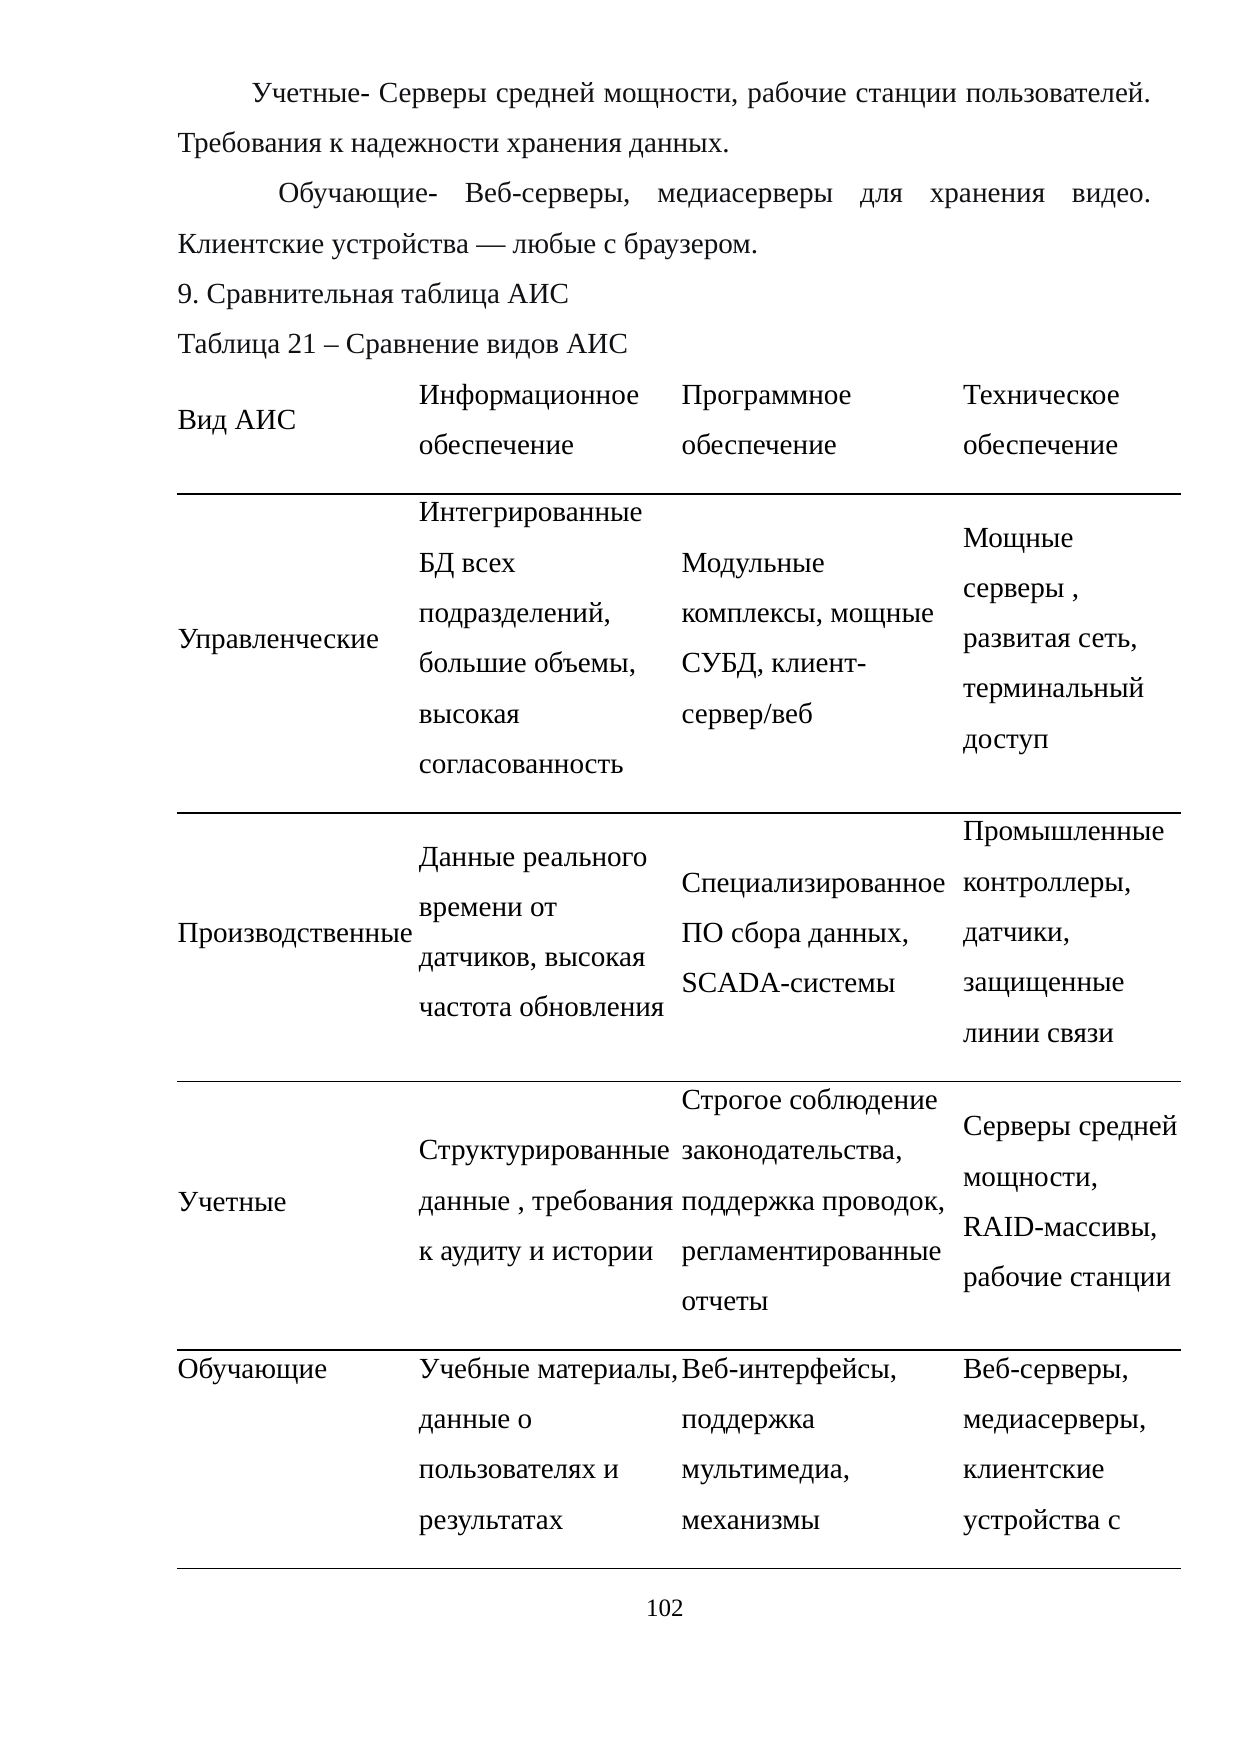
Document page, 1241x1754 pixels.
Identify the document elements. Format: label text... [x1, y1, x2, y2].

table_cell Производственные [177, 814, 419, 1081]
table_cell Веб-серверы, медиасерверы, клиентские устройства с [963, 1351, 1181, 1568]
table_cell Интегрированные БД всех подразделений, большие объемы, высокая согласованность [419, 495, 681, 812]
table_header Информационное обеспечение [419, 377, 681, 493]
table_cell Серверы средней мощности, RAID-массивы, рабочие станции [963, 1082, 1181, 1349]
table_cell Промышленные контроллеры, датчики, защищенные линии связи [963, 814, 1181, 1081]
table_cell Учебные материалы, данные о пользователях и результатах [419, 1351, 681, 1568]
table_header Техническое обеспечение [963, 377, 1181, 493]
table_cell Обучающие [177, 1351, 419, 1568]
table_cell Веб-интерфейсы, поддержка мультимедиа, механизмы [681, 1351, 963, 1568]
table_cell Управленческие [177, 495, 419, 812]
text Обучающие- Веб-серверы, медиасерверы для хранения видео. Клиентские устройства — любые с браузером. [177, 176, 1152, 259]
table_cell Структурированные данные , требования к аудиту и истории [419, 1082, 681, 1349]
subtitle 9. Сравнительная таблица АИС [177, 276, 1152, 310]
table_header Программное обеспечение [681, 377, 963, 493]
text Таблица 21 – Сравнение видов АИС [177, 327, 1152, 360]
table_cell Данные реального времени от датчиков, высокая частота обновления [419, 814, 681, 1081]
table_cell Учетные [177, 1082, 419, 1349]
table_cell Специализированное ПО сбора данных, SCADA-системы [681, 814, 963, 1081]
text Учетные- Серверы средней мощности, рабочие станции пользователей. Требования к надежности хранения данных. [177, 75, 1152, 159]
table_cell Строгое соблюдение законодательства, поддержка проводок, регламентированные отчеты [681, 1082, 963, 1349]
table_cell Модульные комплексы, мощные СУБД, клиент-сервер/веб [681, 495, 963, 812]
table_cell Мощные серверы , развитая сеть, терминальный доступ [963, 495, 1181, 812]
table_header Вид АИС [177, 377, 419, 493]
